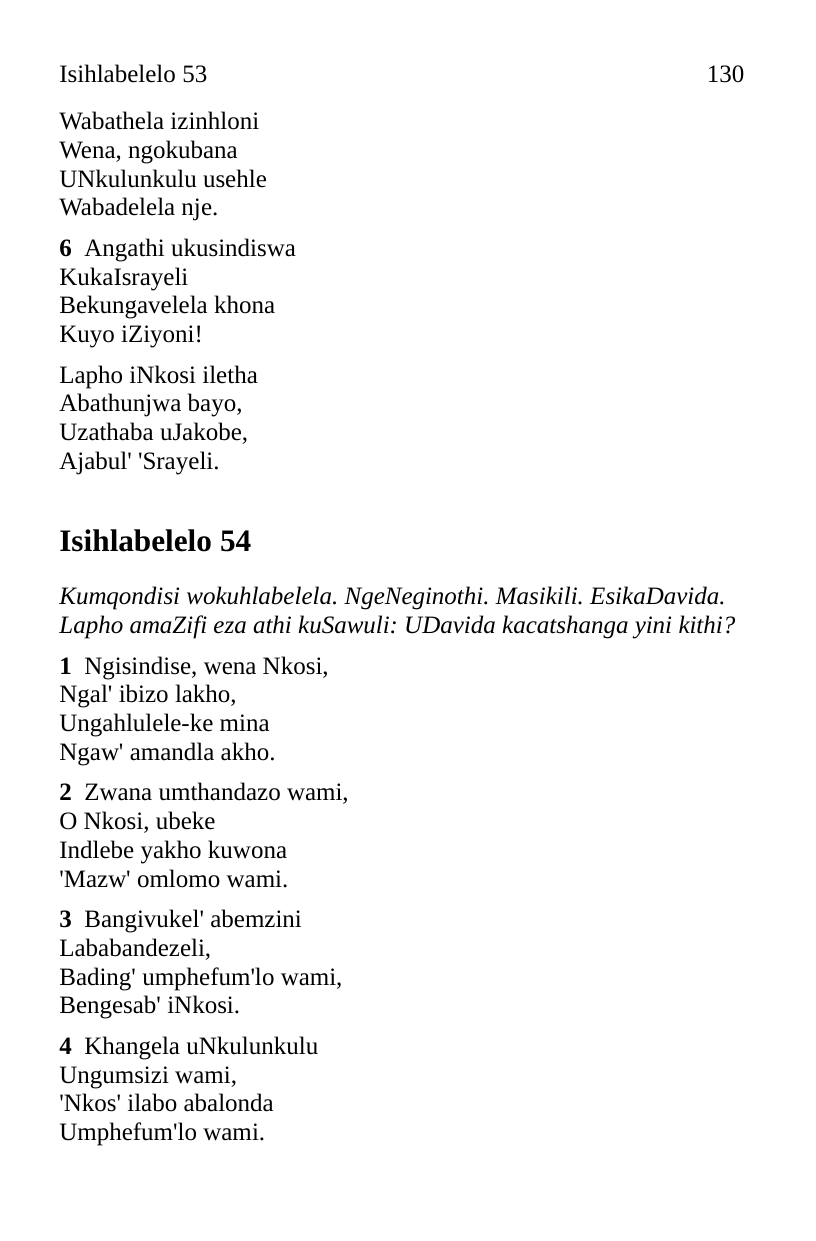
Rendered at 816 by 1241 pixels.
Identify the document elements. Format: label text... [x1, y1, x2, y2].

text Wena, ngokubana [59, 135, 744, 164]
text KukaIsrayeli [59, 262, 744, 291]
text 1 Ngisindise, wena Nkosi, [59, 651, 744, 679]
text 'Nkos' ilabo abalonda [59, 1088, 744, 1117]
text Wabadelela nje. [59, 192, 744, 221]
text Lababandezeli, [59, 933, 744, 962]
text Wabathela izinhloni [59, 106, 744, 135]
text Bekungavelela khona [59, 291, 744, 319]
text Ngal' ibizo lakho, [59, 679, 744, 708]
text 3 Bangivukel' abemzini [59, 904, 744, 933]
text Bading' umphefum'lo wami, [59, 962, 744, 991]
text Umphefum'lo wami. [59, 1117, 744, 1146]
text Kuyo iZiyoni! [59, 319, 744, 348]
text Ungahlulele-ke mina [59, 708, 744, 737]
text O Nkosi, ubeke [59, 806, 744, 835]
text 2 Zwana umthandazo wami, [59, 777, 744, 806]
text Lapho iNkosi iletha [59, 360, 744, 388]
text Bengesab' iNkosi. [59, 991, 744, 1019]
text Kumqondisi wokuhlabelela. NgeNeginothi. Masikili. EsikaDavida. Lapho amaZifi eza athi kuSawuli: UDavida kacatshanga yini kithi? [59, 581, 744, 639]
text Ngaw' amandla akho. [59, 737, 744, 766]
text Isihlabelelo 54 [59, 522, 744, 558]
text Ajabul' 'Srayeli. [59, 446, 744, 475]
text Abathunjwa bayo, [59, 388, 744, 417]
text Ungumsizi wami, [59, 1060, 744, 1088]
text 4 Khangela uNkulunkulu [59, 1031, 744, 1060]
text 6 Angathi ukusindiswa [59, 233, 744, 262]
text Uzathaba uJakobe, [59, 417, 744, 446]
text 'Mazw' omlomo wami. [59, 864, 744, 892]
text Indlebe yakho kuwona [59, 835, 744, 864]
text UNkulunkulu usehle [59, 164, 744, 192]
